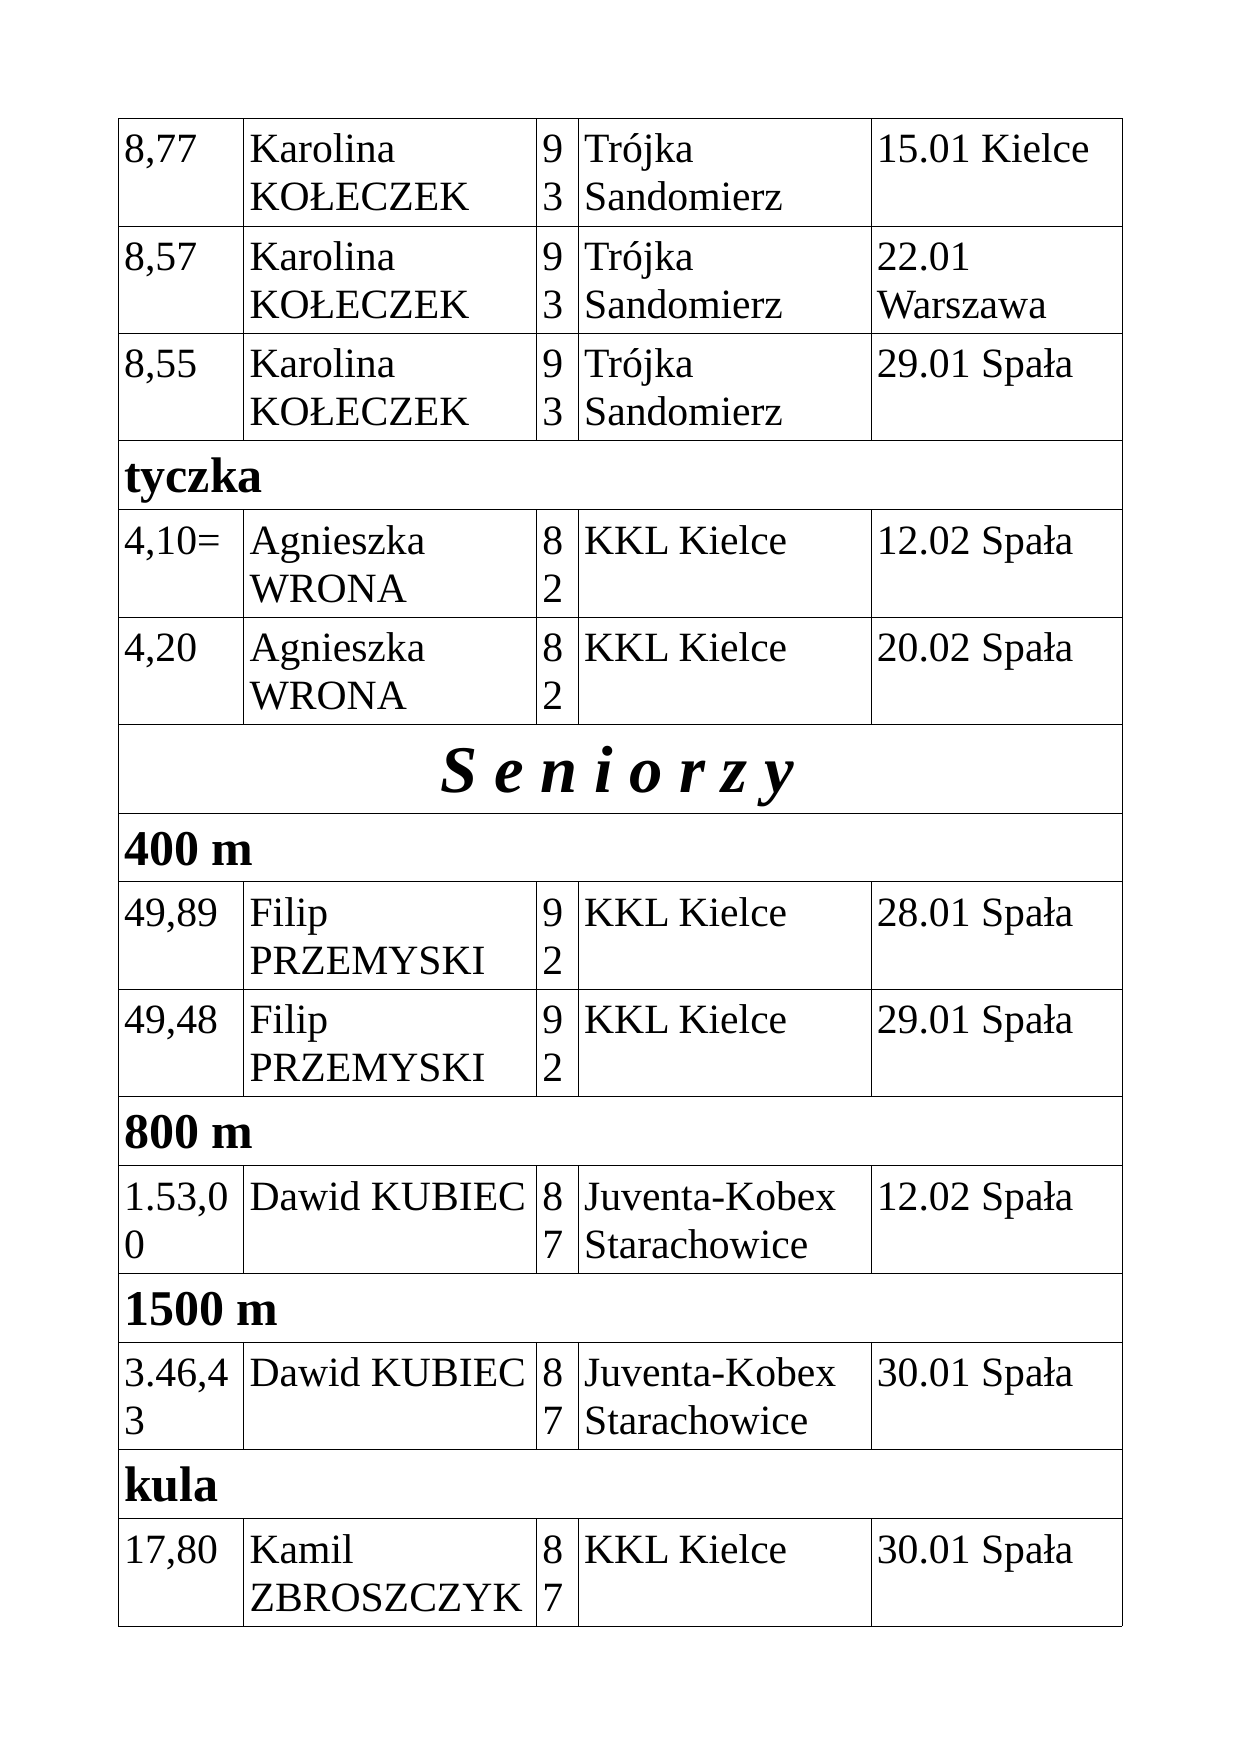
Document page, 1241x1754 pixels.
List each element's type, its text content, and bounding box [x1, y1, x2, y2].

table_cell 87 [537, 1343, 578, 1449]
table_cell Kamil ZBROSZCZYK [244, 1519, 536, 1626]
table_cell 93 [537, 227, 578, 333]
table_cell Juventa-Kobex Starachowice [579, 1166, 871, 1273]
table_cell 29.01 Spała [872, 334, 1122, 440]
table_cell tyczka [119, 441, 1122, 509]
table_cell 93 [537, 119, 578, 226]
table_cell 29.01 Spała [872, 990, 1122, 1096]
table_cell 15.01 Kielce [872, 119, 1122, 226]
table_cell Filip PRZEMYSKI [244, 882, 536, 989]
table_cell Trójka Sandomierz [579, 334, 871, 440]
table_cell 8,77 [119, 119, 243, 226]
table_cell 12.02 Spała [872, 1166, 1122, 1273]
table_cell 17,80 [119, 1519, 243, 1626]
table_cell KKL Kielce [579, 618, 871, 724]
table_cell 20.02 Spała [872, 618, 1122, 724]
table_cell 30.01 Spała [872, 1343, 1122, 1449]
table_cell 49,89 [119, 882, 243, 989]
table_cell 93 [537, 334, 578, 440]
table_cell 4,20 [119, 618, 243, 724]
table_cell Juventa-Kobex Starachowice [579, 1343, 871, 1449]
table_cell KKL Kielce [579, 510, 871, 617]
table_cell Karolina KOŁECZEK [244, 334, 536, 440]
table_cell 8,55 [119, 334, 243, 440]
table_cell 400 m [119, 814, 1122, 881]
table_cell 12.02 Spała [872, 510, 1122, 617]
table_cell Agnieszka WRONA [244, 510, 536, 617]
table_cell Dawid KUBIEC [244, 1343, 536, 1449]
table_cell 800 m [119, 1097, 1122, 1165]
table_cell 1500 m [119, 1274, 1122, 1342]
table_cell 1.53,00 [119, 1166, 243, 1273]
table_cell 30.01 Spała [872, 1519, 1122, 1626]
table_cell Trójka Sandomierz [579, 227, 871, 333]
table_cell 92 [537, 882, 578, 989]
table_cell 22.01 Warszawa [872, 227, 1122, 333]
table_cell 87 [537, 1519, 578, 1626]
table_cell Karolina KOŁECZEK [244, 227, 536, 333]
table_cell 3.46,43 [119, 1343, 243, 1449]
table_cell KKL Kielce [579, 990, 871, 1096]
table_cell 28.01 Spała [872, 882, 1122, 989]
table_cell 49,48 [119, 990, 243, 1096]
table_cell Karolina KOŁECZEK [244, 119, 536, 226]
table_cell Trójka Sandomierz [579, 119, 871, 226]
table_cell Filip PRZEMYSKI [244, 990, 536, 1096]
table_cell S e n i o r z y [119, 725, 1122, 812]
table_cell kula [119, 1450, 1122, 1518]
table_cell Agnieszka WRONA [244, 618, 536, 724]
table_cell 82 [537, 618, 578, 724]
table_cell KKL Kielce [579, 1519, 871, 1626]
table_cell KKL Kielce [579, 882, 871, 989]
table_cell 8,57 [119, 227, 243, 333]
table_cell 4,10= [119, 510, 243, 617]
table_cell 92 [537, 990, 578, 1096]
table_cell Dawid KUBIEC [244, 1166, 536, 1273]
table_cell 82 [537, 510, 578, 617]
table_cell 87 [537, 1166, 578, 1273]
